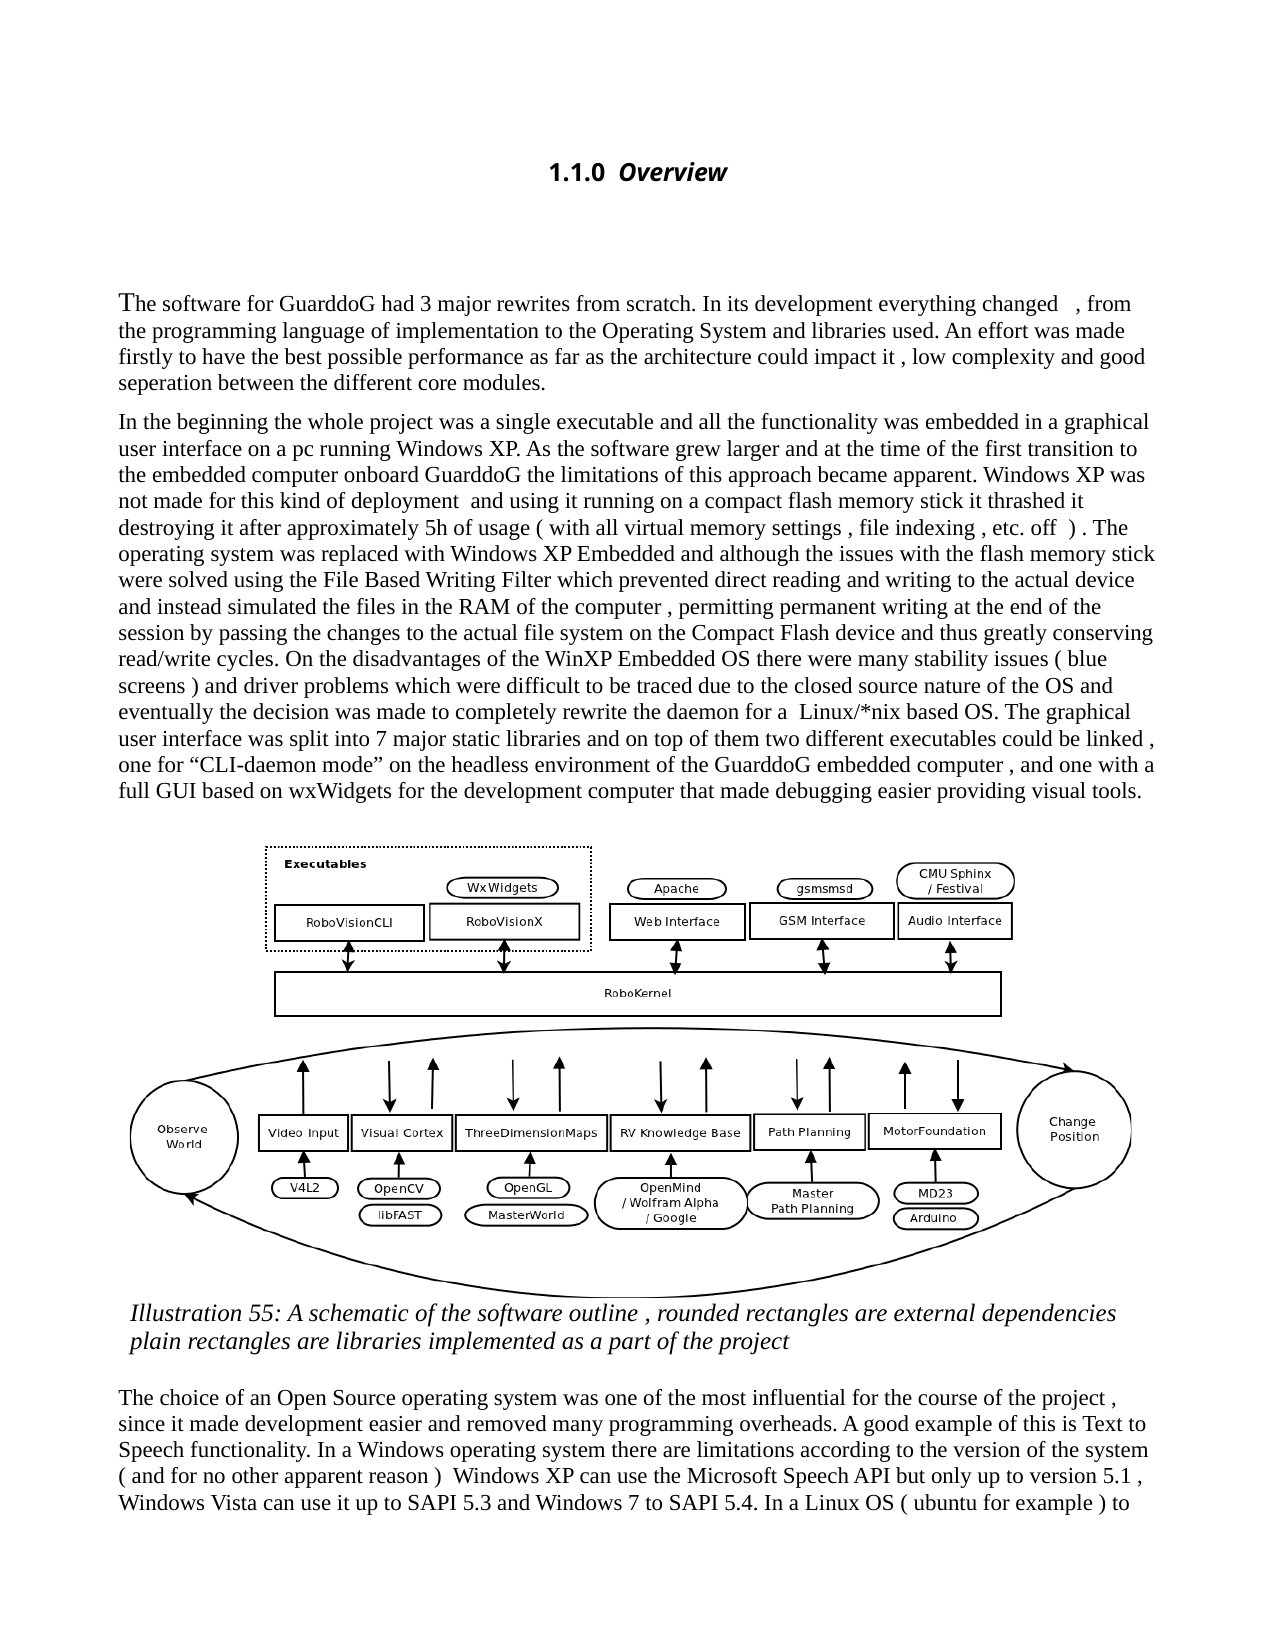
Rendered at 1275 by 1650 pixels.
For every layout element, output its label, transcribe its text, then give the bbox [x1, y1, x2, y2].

text In the beginning the whole project was a single executable and all the functionality was embedded in a graphical user interface on a pc running Windows XP. As the software grew larger and at the time of the first transition to the embedded computer onboard GuarddoG the limitations of this approach became apparent. Windows XP was not made for this kind of deployment and using it running on a compact flash memory stick it thrashed it destroying it after approximately 5h of usage ( with all virtual memory settings , file indexing , etc. off ) . The operating system was replaced with Windows XP Embedded and although the issues with the flash memory stick were solved using the File Based Writing Filter which prevented direct reading and writing to the actual device and instead simulated the files in the RAM of the computer , permitting permanent writing at the end of the session by passing the changes to the actual file system on the Compact Flash device and thus greatly conserving read/write cycles. On the disadvantages of the WinXP Embedded OS there were many stability issues ( blue screens ) and driver problems which were difficult to be traced due to the closed source nature of the OS and eventually the decision was made to completely rewrite the daemon for a Linux/*nix based OS. The graphical user interface was split into 7 major static libraries and on top of them two different executables could be linked , one for “CLI-daemon mode” on the headless environment of the GuarddoG embedded computer , and one with a full GUI based on wxWidgets for the development computer that made debugging easier providing visual tools. [118, 408, 1157, 804]
text Illustration 55: A schematic of the software outline , rounded rectangles are external dependencies plain rectangles are libraries implemented as a part of the project [130, 1298, 1131, 1355]
picture [129, 846, 1132, 1298]
text The choice of an Open Source operating system was one of the most influential for the course of the project , since it made development easier and removed many programming overheads. A good example of this is Text to Speech functionality. In a Windows operating system there are limitations according to the version of the system ( and for no other apparent reason ) Windows XP can use the Microsoft Speech API but only up to version 5.1 , Windows Vista can use it up to SAPI 5.3 and Windows 7 to SAPI 5.4. In a Linux OS ( ubuntu for example ) to [118, 1383, 1157, 1515]
text The software for GuarddoG had 3 major rewrites from scratch. In its development everything changed , from the programming language of implementation to the Operating System and libraries used. An effort was made firstly to have the best possible performance as far as the architecture could impact it , low complexity and good seperation between the different core modules. [118, 286, 1157, 396]
text 1.1.0 Overview [118, 155, 1157, 189]
